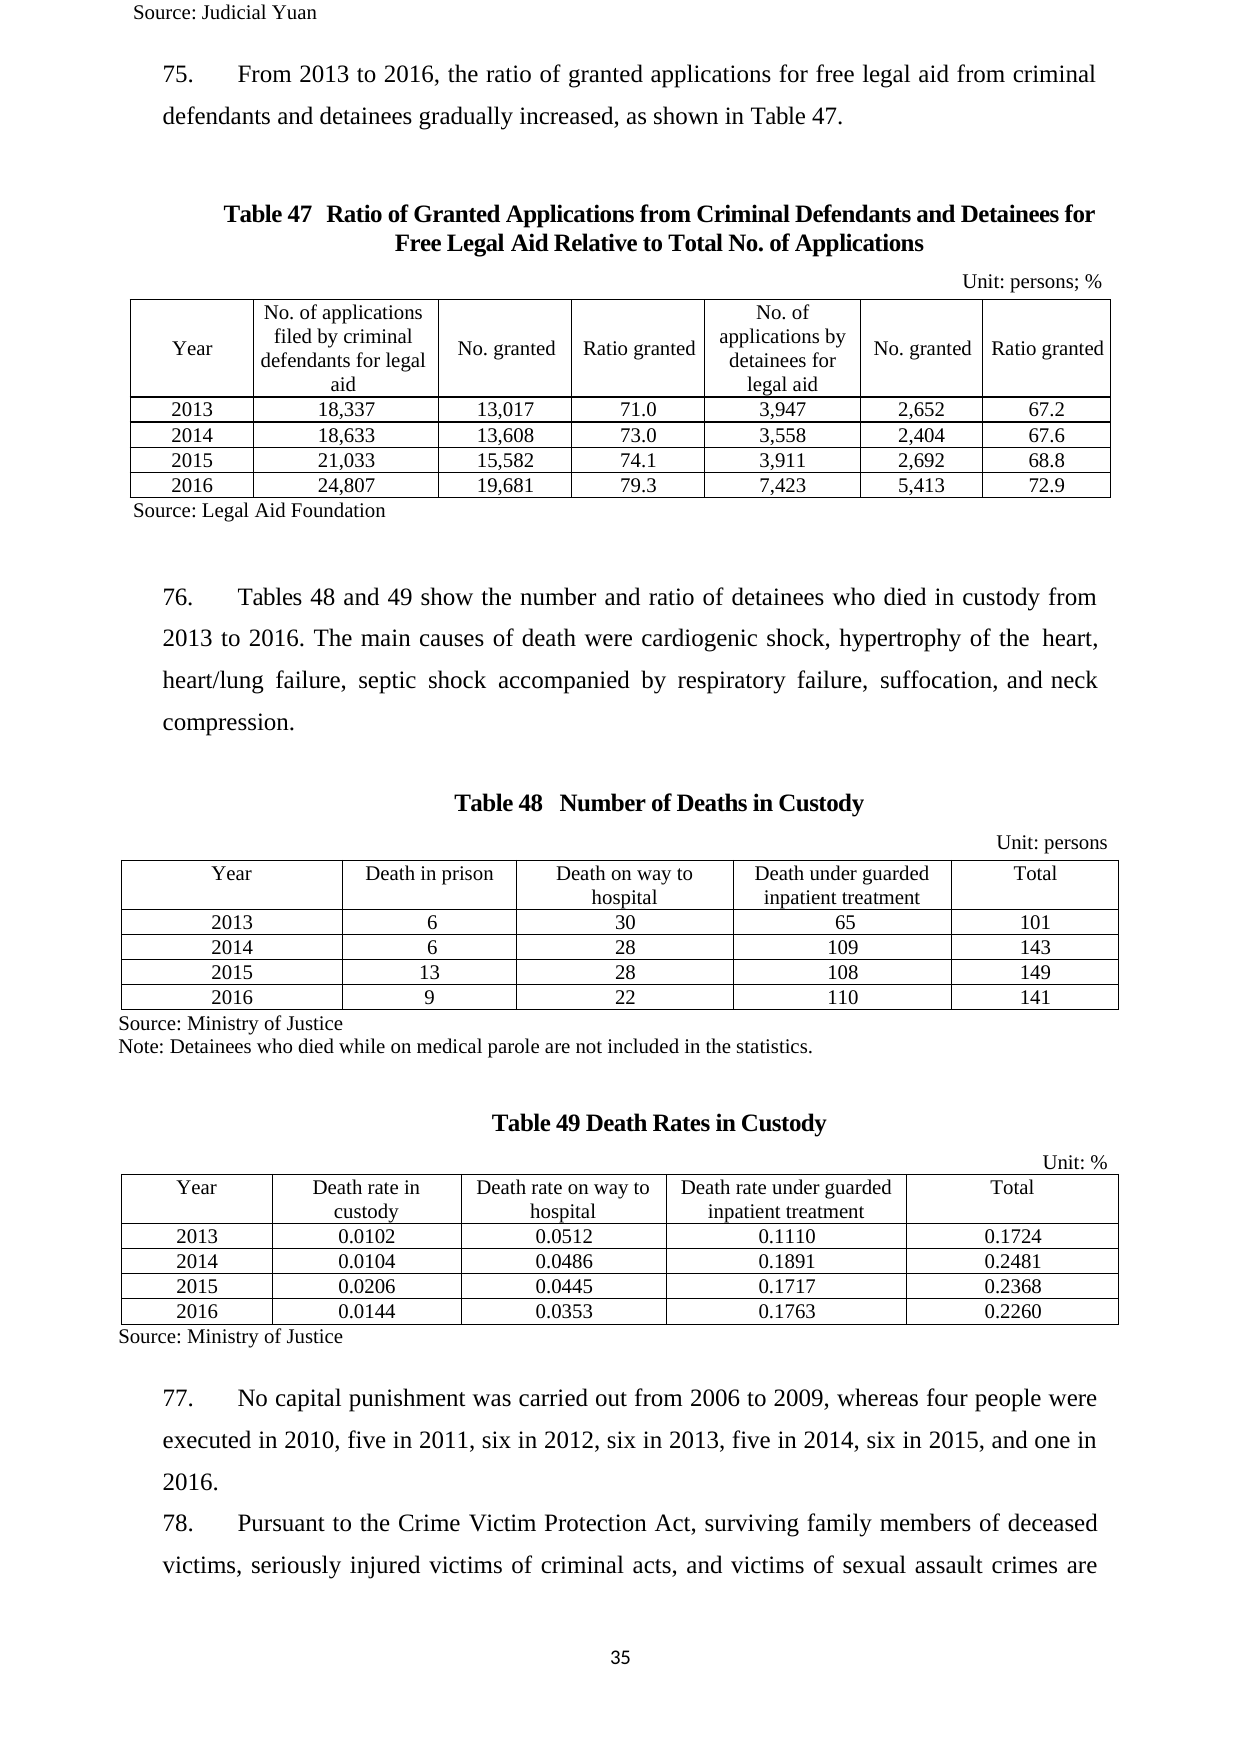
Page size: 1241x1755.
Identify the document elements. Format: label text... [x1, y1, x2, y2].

subtitle Table 47 Ratio of Granted Applications from Criminal Defendants and Detainees for Free Legal Aid Relative to Total No. of Applications [220, 199, 1098, 257]
table_header Death on way to hospital [517, 861, 733, 909]
table_cell 0.1724 [907, 1224, 1118, 1248]
table_cell 0.0445 [462, 1274, 666, 1298]
table_header Death rate on way to hospital [462, 1175, 666, 1223]
table_cell 5,413 [861, 473, 982, 497]
text Note: Detainees who died while on medical parole are not included in the statistics. [118, 1034, 1122, 1058]
table_cell 2013 [122, 910, 342, 934]
table_cell 0.1717 [667, 1274, 906, 1298]
text Unit: % [118, 1150, 1107, 1174]
table_cell 0.0512 [462, 1224, 666, 1248]
table_cell 9 [343, 985, 516, 1009]
table_header Death rate in custody [273, 1175, 461, 1223]
table_cell 2016 [131, 473, 253, 497]
table_cell 2016 [122, 1299, 272, 1323]
table_cell 19,681 [439, 473, 571, 497]
table_cell 6 [343, 910, 516, 934]
table_cell 109 [734, 935, 951, 959]
list Tables 48 and 49 show the number and ratio of detainees who died in custody from 2013 to 2016. The main causes of death were cardiogenic shock, hypertrophy of the heart, heart/lung failure, septic shock accompanied by respiratory failure, suffocation, and neck compression. [162, 572, 1098, 738]
table_cell 2015 [131, 448, 253, 472]
table_cell 149 [952, 960, 1118, 984]
table_header Year [122, 861, 342, 909]
table_cell 2,692 [861, 448, 982, 472]
table_header Death in prison [343, 861, 516, 909]
table_header Death rate under guarded inpatient treatment [667, 1175, 906, 1223]
table_cell 108 [734, 960, 951, 984]
table_header Total [952, 861, 1118, 909]
list From 2013 to 2016, the ratio of granted applications for free legal aid from criminal defendants and detainees gradually increased, as shown in Table 47. [162, 49, 1098, 132]
table_header No. of applications by detainees for legal aid [705, 300, 860, 396]
table_header No. of applications filed by criminal defendants for legal aid [254, 300, 438, 396]
table_cell 13,017 [439, 398, 571, 421]
table_cell 13 [343, 960, 516, 984]
text Unit: persons [118, 830, 1107, 854]
table_cell 13,608 [439, 423, 571, 447]
table_cell 28 [517, 960, 733, 984]
table_cell 101 [952, 910, 1118, 934]
subtitle Table 48 Number of Deaths in Custody [220, 788, 1098, 817]
text Source: Ministry of Justice [118, 1324, 1098, 1348]
table_cell 18,633 [254, 423, 438, 447]
table_cell 2016 [122, 985, 342, 1009]
table_cell 143 [952, 935, 1118, 959]
table_cell 65 [734, 910, 951, 934]
table_cell 3,911 [705, 448, 860, 472]
table_cell 30 [517, 910, 733, 934]
table_cell 0.0353 [462, 1299, 666, 1323]
table_cell 68.8 [983, 448, 1110, 472]
table_cell 0.1763 [667, 1299, 906, 1323]
table_cell 71.0 [572, 398, 704, 421]
text Source: Judicial Yuan [133, 0, 1122, 24]
table_cell 0.1110 [667, 1224, 906, 1248]
table_cell 74.1 [572, 448, 704, 472]
table_cell 2013 [122, 1224, 272, 1248]
table_cell 79.3 [572, 473, 704, 497]
table_cell 72.9 [983, 473, 1110, 497]
list No capital punishment was carried out from 2006 to 2009, whereas four people were executed in 2010, five in 2011, six in 2012, six in 2013, five in 2014, six in 2015, and one in 2016. [162, 1373, 1098, 1498]
list Pursuant to the Crime Victim Protection Act, surviving family members of deceased victims, seriously injured victims of criminal acts, and victims of sexual assault crimes are [162, 1498, 1098, 1582]
table_cell 2013 [131, 398, 253, 421]
table_cell 2015 [122, 960, 342, 984]
table_cell 22 [517, 985, 733, 1009]
text Source: Legal Aid Foundation [118, 498, 1122, 522]
table_cell 2014 [122, 1249, 272, 1273]
table_cell 24,807 [254, 473, 438, 497]
table_header Year [122, 1175, 272, 1223]
table_cell 2,404 [861, 423, 982, 447]
table_cell 21,033 [254, 448, 438, 472]
table_header Year [131, 300, 253, 396]
table_cell 67.6 [983, 423, 1110, 447]
text Source: Ministry of Justice [118, 1010, 1122, 1034]
table_header Ratio granted [983, 300, 1110, 396]
table_cell 15,582 [439, 448, 571, 472]
table_cell 67.2 [983, 398, 1110, 421]
table_cell 0.0206 [273, 1274, 461, 1298]
table_cell 3,947 [705, 398, 860, 421]
table_cell 73.0 [572, 423, 704, 447]
table_cell 110 [734, 985, 951, 1009]
table_cell 0.2481 [907, 1249, 1118, 1273]
table_cell 2014 [122, 935, 342, 959]
table_cell 3,558 [705, 423, 860, 447]
table_cell 0.0486 [462, 1249, 666, 1273]
table_cell 0.2368 [907, 1274, 1118, 1298]
table_cell 141 [952, 985, 1118, 1009]
table_header Death under guarded inpatient treatment [734, 861, 951, 909]
subtitle Table 49 Death Rates in Custody [220, 1108, 1098, 1137]
table_cell 0.0102 [273, 1224, 461, 1248]
table_cell 0.1891 [667, 1249, 906, 1273]
table_cell 18,337 [254, 398, 438, 421]
table_header Ratio granted [572, 300, 704, 396]
table_cell 0.0104 [273, 1249, 461, 1273]
table_header No. granted [439, 300, 571, 396]
table_cell 0.2260 [907, 1299, 1118, 1323]
text Unit: persons; % [118, 269, 1102, 293]
table_cell 2014 [131, 423, 253, 447]
table_header Total [907, 1175, 1118, 1223]
table_cell 6 [343, 935, 516, 959]
table_cell 28 [517, 935, 733, 959]
table_cell 7,423 [705, 473, 860, 497]
table_cell 2015 [122, 1274, 272, 1298]
table_header No. granted [861, 300, 982, 396]
table_cell 2,652 [861, 398, 982, 421]
table_cell 0.0144 [273, 1299, 461, 1323]
